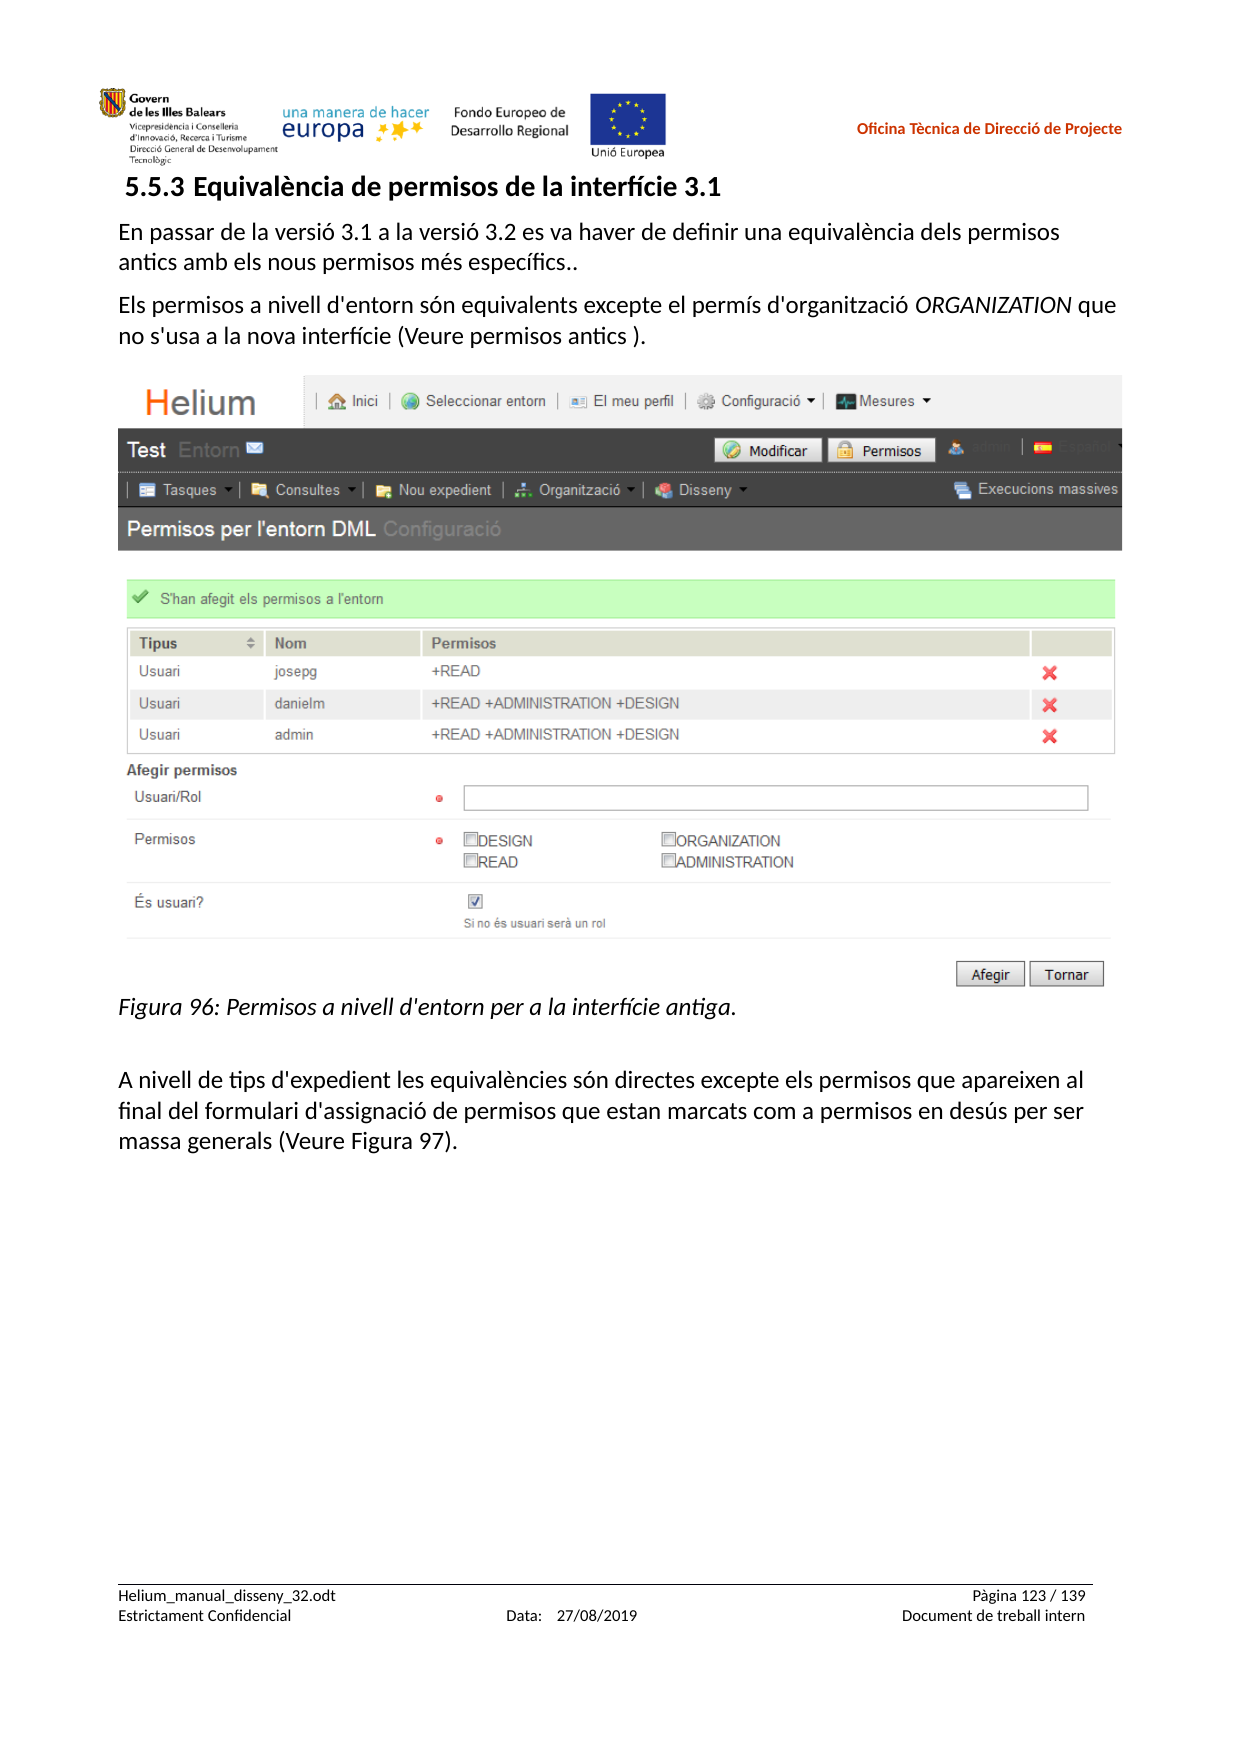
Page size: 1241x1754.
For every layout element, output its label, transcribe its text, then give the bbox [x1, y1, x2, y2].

subtitle Equivalència de permisos de la interfície 3.1 [118, 168, 1122, 203]
text Els permisos a nivell d'entorn són equivalents excepte el permís d'organització ORGANIZATION que no s'usa a la nova interfície (Veure permisos antics ). [118, 289, 1122, 351]
picture [118, 375, 1123, 991]
text Figura 96: Permisos a nivell d'entorn per a la interfície antiga. [118, 991, 1122, 1021]
picture [99, 87, 668, 166]
text A nivell de tips d'expedient les equivalències són directes excepte els permisos que apareixen al final del formulari d'assignació de permisos que estan marcats com a permisos en desús per ser massa generals (Veure Figura 97). [118, 1064, 1122, 1156]
text En passar de la versió 3.1 a la versió 3.2 es va haver de definir una equivalència dels permisos antics amb els nous permisos més específics.. [118, 216, 1122, 277]
